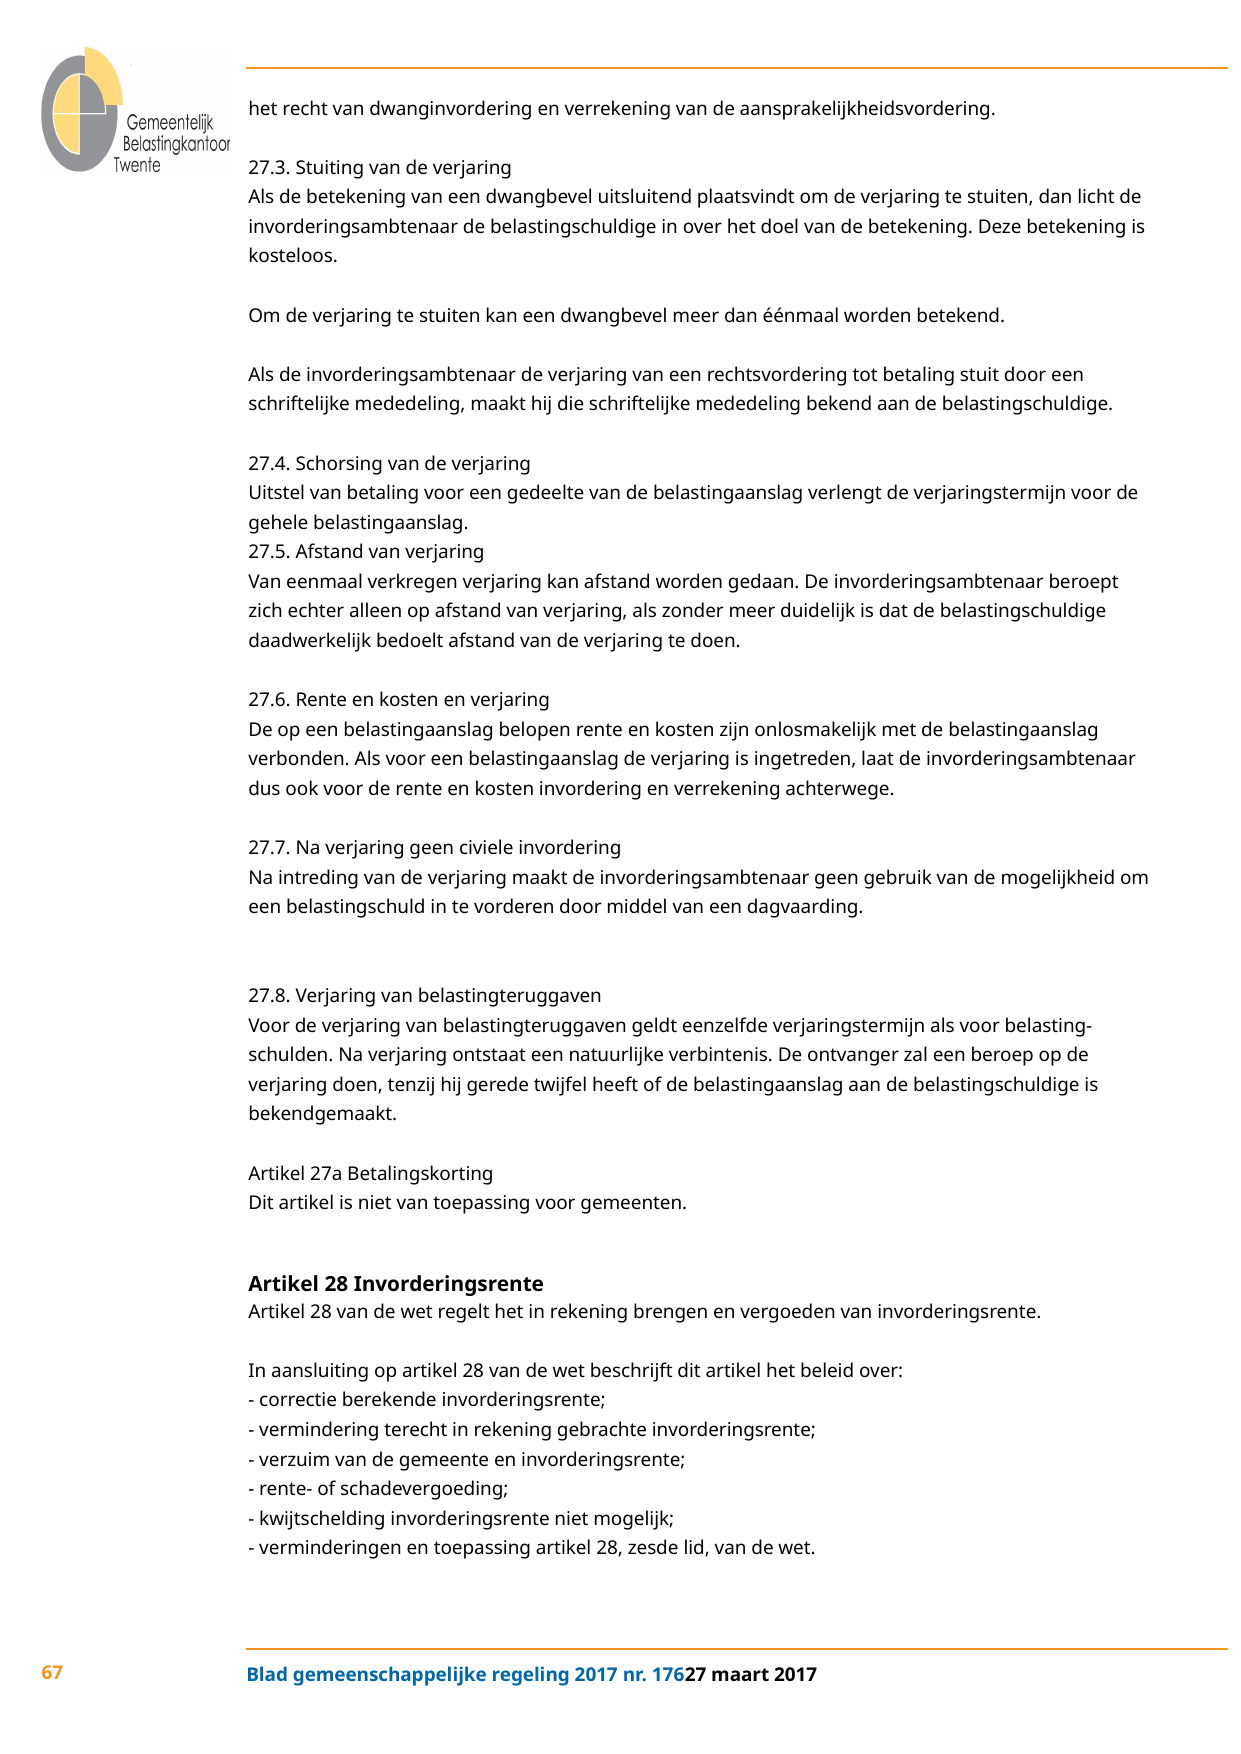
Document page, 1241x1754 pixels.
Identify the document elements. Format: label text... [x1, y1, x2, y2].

text Uitstel van betaling voor een gedeelte van de belastingaanslag verlengt de verjaringstermijn voor de gehele belastingaanslag. [248, 479, 1152, 535]
text - rente- of schadevergoeding; [248, 1475, 1152, 1501]
text 27.4. Schorsing van de verjaring [248, 450, 1152, 476]
picture [41, 47, 231, 172]
text Artikel 28 Invorderingsrente [248, 1269, 1152, 1298]
text 27.7. Na verjaring geen civiele invordering [248, 834, 1152, 860]
text Na intreding van de verjaring maakt de invorderingsambtenaar geen gebruik van de mogelijkheid om een belastingschuld in te vorderen door middel van een dagvaarding. [248, 864, 1152, 919]
text Om de verjaring te stuiten kan een dwangbevel meer dan éénmaal worden betekend. [248, 302, 1152, 328]
text het recht van dwanginvordering en verrekening van de aansprakelijkheidsvordering. [248, 95, 1152, 121]
text 27.3. Stuiting van de verjaring [248, 154, 1152, 180]
text 27.5. Afstand van verjaring [248, 538, 1152, 564]
text Artikel 28 van de wet regelt het in rekening brengen en vergoeden van invorderingsrente. [248, 1298, 1152, 1323]
text - vermindering terecht in rekening gebrachte invorderingsrente; [248, 1416, 1152, 1442]
text - correctie berekende invorderingsrente; [248, 1387, 1152, 1412]
text Als de invorderingsambtenaar de verjaring van een rechtsvordering tot betaling stuit door een schriftelijke mededeling, maakt hij die schriftelijke mededeling bekend aan de belastingschuldige. [248, 361, 1152, 416]
text - kwijtschelding invorderingsrente niet mogelijk; [248, 1505, 1152, 1531]
text - verminderingen en toepassing artikel 28, zesde lid, van de wet. [248, 1534, 1152, 1560]
text Als de betekening van een dwangbevel uitsluitend plaatsvindt om de verjaring te stuiten, dan licht de invorderingsambtenaar de belastingschuldige in over het doel van de betekening. Deze betekening is kosteloos. [248, 183, 1152, 268]
text - verzuim van de gemeente en invorderingsrente; [248, 1446, 1152, 1471]
text De op een belastingaanslag belopen rente en kosten zijn onlosmakelijk met de belastingaanslag verbonden. Als voor een belastingaanslag de verjaring is ingetreden, laat de invorderingsambtenaar dus ook voor de rente en kosten invordering en verrekening achterwege. [248, 716, 1152, 801]
text Dit artikel is niet van toepassing voor gemeenten. [248, 1189, 1152, 1215]
text Van eenmaal verkregen verjaring kan afstand worden gedaan. De invorderingsambtenaar beroept zich echter alleen op afstand van verjaring, als zonder meer duidelijk is dat de belastingschuldige daadwerkelijk bedoelt afstand van de verjaring te doen. [248, 568, 1152, 653]
text Voor de verjaring van belastingteruggaven geldt eenzelfde verjaringstermijn als voor belasting-schulden. Na verjaring ontstaat een natuurlijke verbintenis. De ontvanger zal een beroep op de verjaring doen, tenzij hij gerede twijfel heeft of de belastingaanslag aan de belastingschuldige is bekendgemaakt. [248, 1012, 1152, 1126]
text 27.8. Verjaring van belastingteruggaven [248, 982, 1152, 1008]
text In aansluiting op artikel 28 van de wet beschrijft dit artikel het beleid over: [248, 1357, 1152, 1383]
text Artikel 27a Betalingskorting [248, 1160, 1152, 1186]
text 27.6. Rente en kosten en verjaring [248, 686, 1152, 712]
